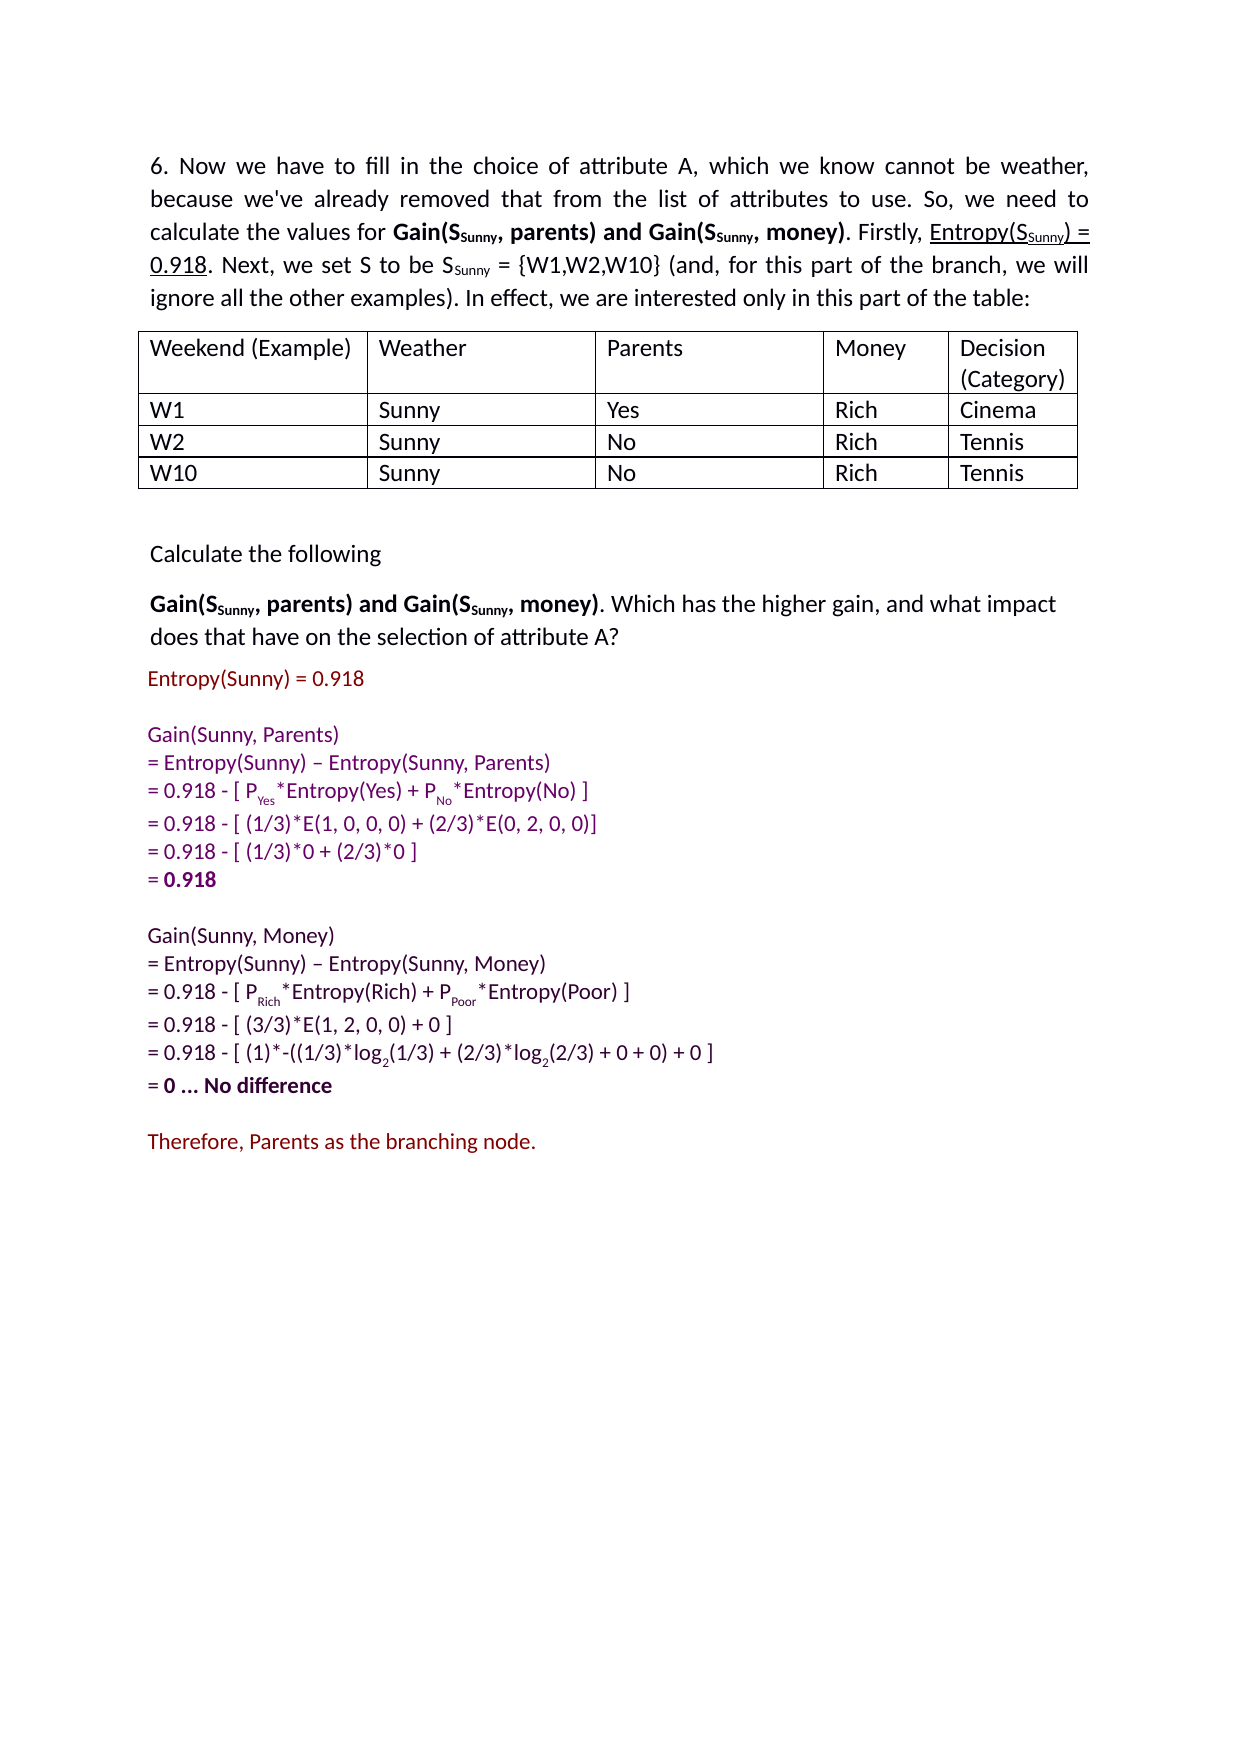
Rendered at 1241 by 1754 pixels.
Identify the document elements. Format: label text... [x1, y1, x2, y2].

table_cell Cinema [949, 394, 1077, 425]
table_cell Yes [596, 394, 823, 425]
table_cell Rich [824, 458, 948, 488]
table_cell Rich [824, 394, 948, 425]
table_cell Rich [824, 426, 948, 456]
table_cell Sunny [368, 426, 595, 456]
table_cell No [596, 458, 823, 488]
table_header Parents [596, 332, 823, 393]
text Gain(SSunny, parents) and Gain(SSunny, money). Which has the higher gain, and what impact does that have on the selection of attribute A? [150, 588, 1090, 652]
table_cell W10 [139, 458, 367, 488]
table_cell Sunny [368, 458, 595, 488]
table_cell W2 [139, 426, 367, 456]
text Calculate the following [150, 539, 1090, 569]
table_header Money [824, 332, 948, 393]
table_cell No [596, 426, 823, 456]
table_header Weather [368, 332, 595, 393]
table_cell Sunny [368, 394, 595, 425]
table_cell Tennis [949, 426, 1077, 456]
text 6. Now we have to fill in the choice of attribute A, which we know cannot be weather, because we've already removed that from the list of attributes to use. So, we need to calculate the values for Gain(SSunny, parents) and Gain(SSunny, money). Firstly, Entropy(SSunny) = 0.918. Next, we set S to be SSunny = {W1,W2,W10} (and, for this part of the branch, we will ignore all the other examples). In effect, we are interested only in this part of the table: [150, 150, 1090, 312]
table_cell W1 [139, 394, 367, 425]
table_header Weekend (Example) [139, 332, 367, 393]
table_header Decision (Category) [949, 332, 1077, 393]
table_cell Tennis [949, 458, 1077, 488]
